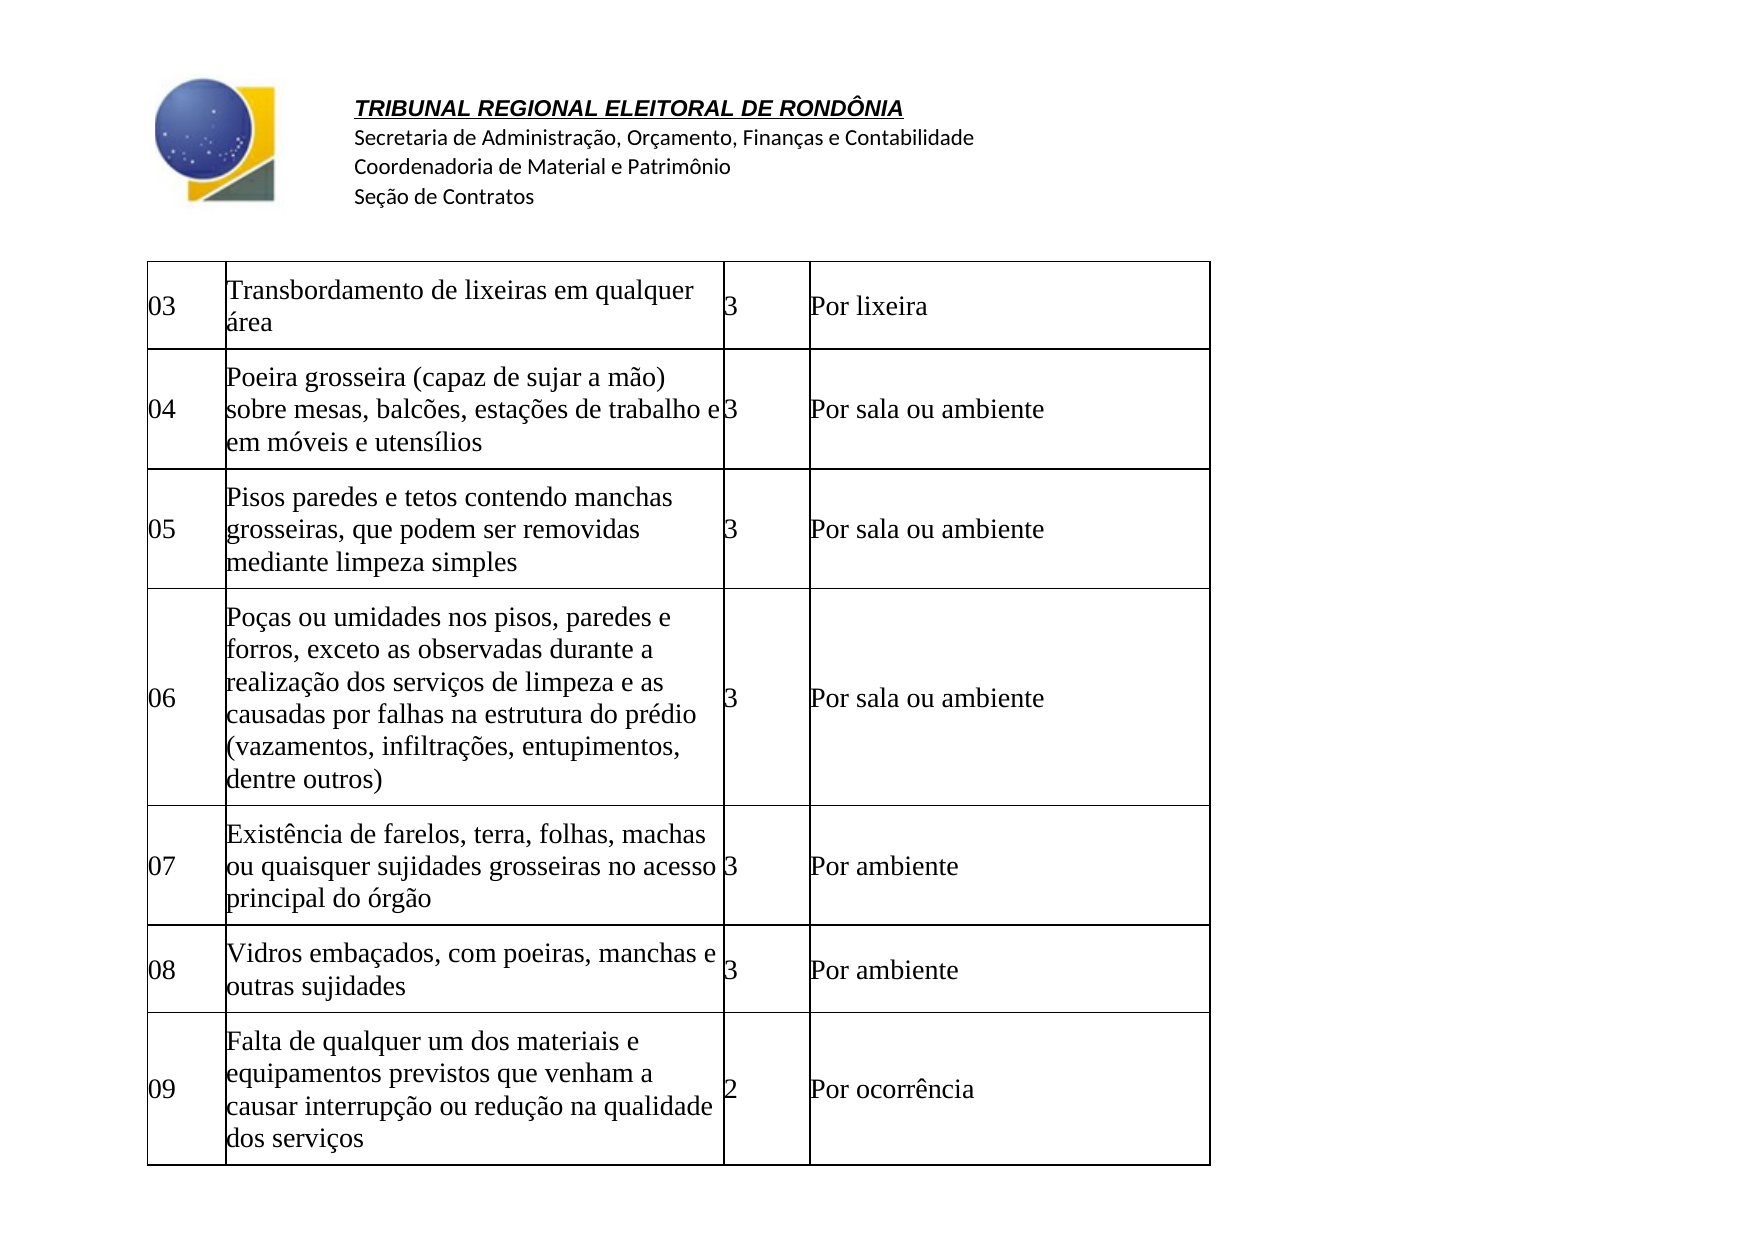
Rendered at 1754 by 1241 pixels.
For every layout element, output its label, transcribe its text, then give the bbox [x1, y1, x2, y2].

table_cell Vidros embaçados, com poeiras, manchas e outras sujidades [227, 926, 723, 1012]
table_cell Por lixeira [811, 262, 1209, 348]
table_cell Por sala ou ambiente [811, 589, 1209, 804]
table_cell 08 [148, 926, 225, 1012]
table_cell Por ocorrência [811, 1013, 1209, 1164]
table_cell 05 [148, 470, 225, 588]
table_cell 3 [725, 806, 809, 924]
table_cell 3 [725, 350, 809, 468]
table_cell Poeira grosseira (capaz de sujar a mão) sobre mesas, balcões, estações de trabalho e em móveis e utensílios [227, 350, 723, 468]
table_cell Pisos paredes e tetos contendo manchas grosseiras, que podem ser removidas mediante limpeza simples [227, 470, 723, 588]
table_cell 07 [148, 806, 225, 924]
table_cell Por sala ou ambiente [811, 470, 1209, 588]
table_cell Por ambiente [811, 926, 1209, 1012]
table_cell Falta de qualquer um dos materiais e equipamentos previstos que venham a causar interrupção ou redução na qualidade dos serviços [227, 1013, 723, 1164]
table_cell 3 [725, 470, 809, 588]
table_cell 09 [148, 1013, 225, 1164]
table_cell 2 [725, 1013, 809, 1164]
table_cell 3 [725, 262, 809, 348]
table_cell 03 [148, 262, 225, 348]
table_cell Poças ou umidades nos pisos, paredes e forros, exceto as observadas durante a realização dos serviços de limpeza e as causadas por falhas na estrutura do prédio (vazamentos, infiltrações, entupimentos, dentre outros) [227, 589, 723, 804]
table_cell 04 [148, 350, 225, 468]
table_cell Por sala ou ambiente [811, 350, 1209, 468]
table_cell Existência de farelos, terra, folhas, machas ou quaisquer sujidades grosseiras no acesso principal do órgão [227, 806, 723, 924]
table_cell Transbordamento de lixeiras em qualquer área [227, 262, 723, 348]
table_cell 3 [725, 926, 809, 1012]
table_cell 06 [148, 589, 225, 804]
table_cell 3 [725, 589, 809, 804]
table_cell Por ambiente [811, 806, 1209, 924]
